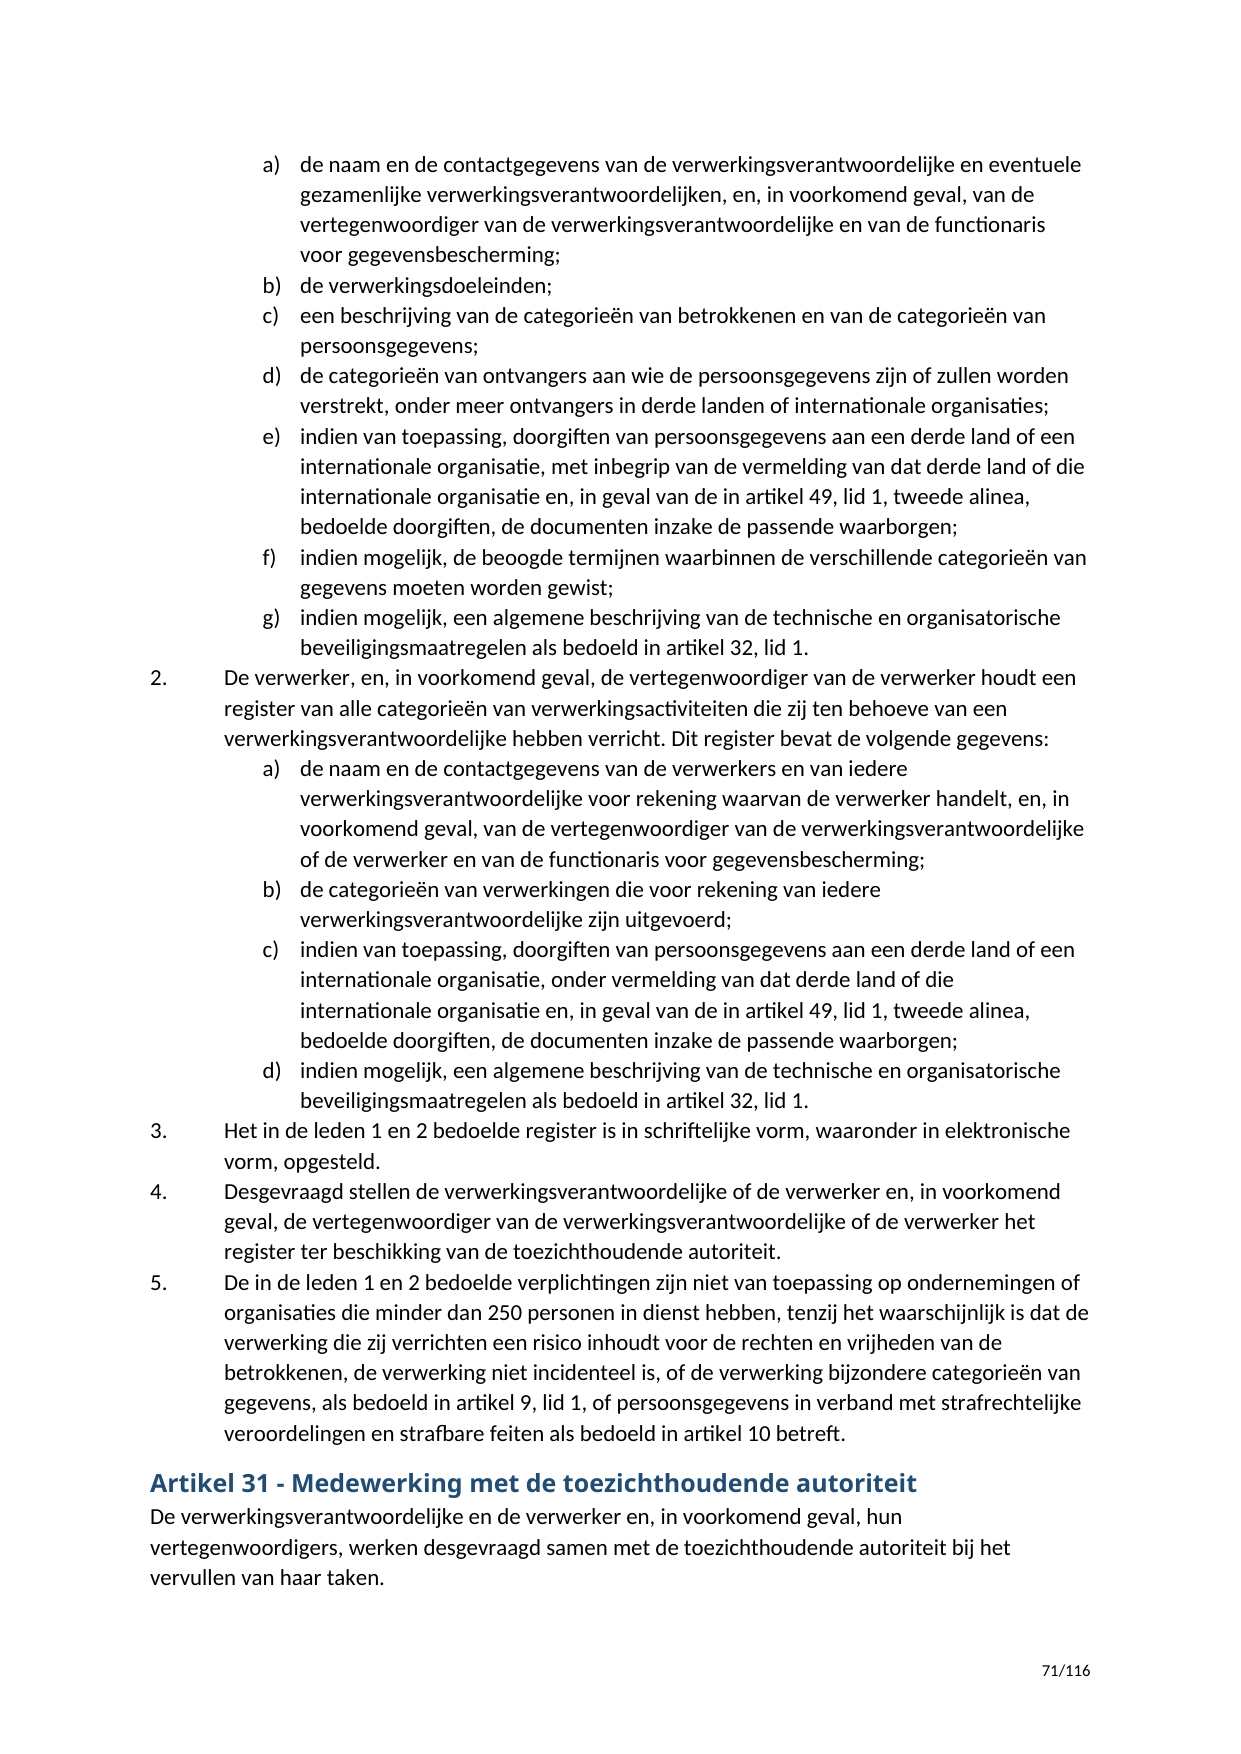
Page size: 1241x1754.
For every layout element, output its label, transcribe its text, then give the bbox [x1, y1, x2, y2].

list de categorieën van verwerkingen die voor rekening van iedere verwerkingsverantwoordelijke zijn uitgevoerd; [262, 875, 1090, 933]
subtitle Artikel 31 - Medewerking met de toezichthoudende autoriteit [150, 1466, 1090, 1500]
list Desgevraagd stellen de verwerkingsverantwoordelijke of de verwerker en, in voorkomend geval, de vertegenwoordiger van de verwerkingsverantwoordelijke of de verwerker het register ter beschikking van de toezichthoudende autoriteit. [150, 1177, 1090, 1266]
list indien van toepassing, doorgiften van persoonsgegevens aan een derde land of een internationale organisatie, met inbegrip van de vermelding van dat derde land of die internationale organisatie en, in geval van de in artikel 49, lid 1, tweede alinea, bedoelde doorgiften, de documenten inzake de passende waarborgen; [262, 422, 1090, 541]
text De verwerkingsverantwoordelijke en de verwerker en, in voorkomend geval, hun vertegenwoordigers, werken desgevraagd samen met de toezichthoudende autoriteit bij het vervullen van haar taken. [150, 1502, 1090, 1591]
list indien mogelijk, de beoogde termijnen waarbinnen de verschillende categorieën van gegevens moeten worden gewist; [262, 543, 1090, 601]
list de naam en de contactgegevens van de verwerkers en van iedere verwerkingsverantwoordelijke voor rekening waarvan de verwerker handelt, en, in voorkomend geval, van de vertegenwoordiger van de verwerkingsverantwoordelijke of de verwerker en van de functionaris voor gegevensbescherming; [262, 754, 1090, 873]
list De verwerker, en, in voorkomend geval, de vertegenwoordiger van de verwerker houdt een register van alle categorieën van verwerkingsactiviteiten die zij ten behoeve van een verwerkingsverantwoordelijke hebben verricht. Dit register bevat de volgende gegevens: [150, 663, 1090, 752]
list Het in de leden 1 en 2 bedoelde register is in schriftelijke vorm, waaronder in elektronische vorm, opgesteld. [150, 1117, 1090, 1175]
list De in de leden 1 en 2 bedoelde verplichtingen zijn niet van toepassing op ondernemingen of organisaties die minder dan 250 personen in dienst hebben, tenzij het waarschijnlijk is dat de verwerking die zij verrichten een risico inhoudt voor de rechten en vrijheden van de betrokkenen, de verwerking niet incidenteel is, of de verwerking bijzondere categorieën van gegevens, als bedoeld in artikel 9, lid 1, of persoonsgegevens in verband met strafrechtelijke veroordelingen en strafbare feiten als bedoeld in artikel 10 betreft. [150, 1268, 1090, 1447]
list de verwerkingsdoeleinden; [262, 271, 1090, 299]
list de categorieën van ontvangers aan wie de persoonsgegevens zijn of zullen worden verstrekt, onder meer ontvangers in derde landen of internationale organisaties; [262, 361, 1090, 420]
list indien mogelijk, een algemene beschrijving van de technische en organisatorische beveiligingsmaatregelen als bedoeld in artikel 32, lid 1. [262, 1056, 1090, 1114]
list een beschrijving van de categorieën van betrokkenen en van de categorieën van persoonsgegevens; [262, 301, 1090, 359]
list de naam en de contactgegevens van de verwerkingsverantwoordelijke en eventuele gezamenlijke verwerkingsverantwoordelijken, en, in voorkomend geval, van de vertegenwoordiger van de verwerkingsverantwoordelijke en van de functionaris voor gegevensbescherming; [262, 150, 1090, 269]
list indien mogelijk, een algemene beschrijving van de technische en organisatorische beveiligingsmaatregelen als bedoeld in artikel 32, lid 1. [262, 603, 1090, 661]
list indien van toepassing, doorgiften van persoonsgegevens aan een derde land of een internationale organisatie, onder vermelding van dat derde land of die internationale organisatie en, in geval van de in artikel 49, lid 1, tweede alinea, bedoelde doorgiften, de documenten inzake de passende waarborgen; [262, 935, 1090, 1054]
